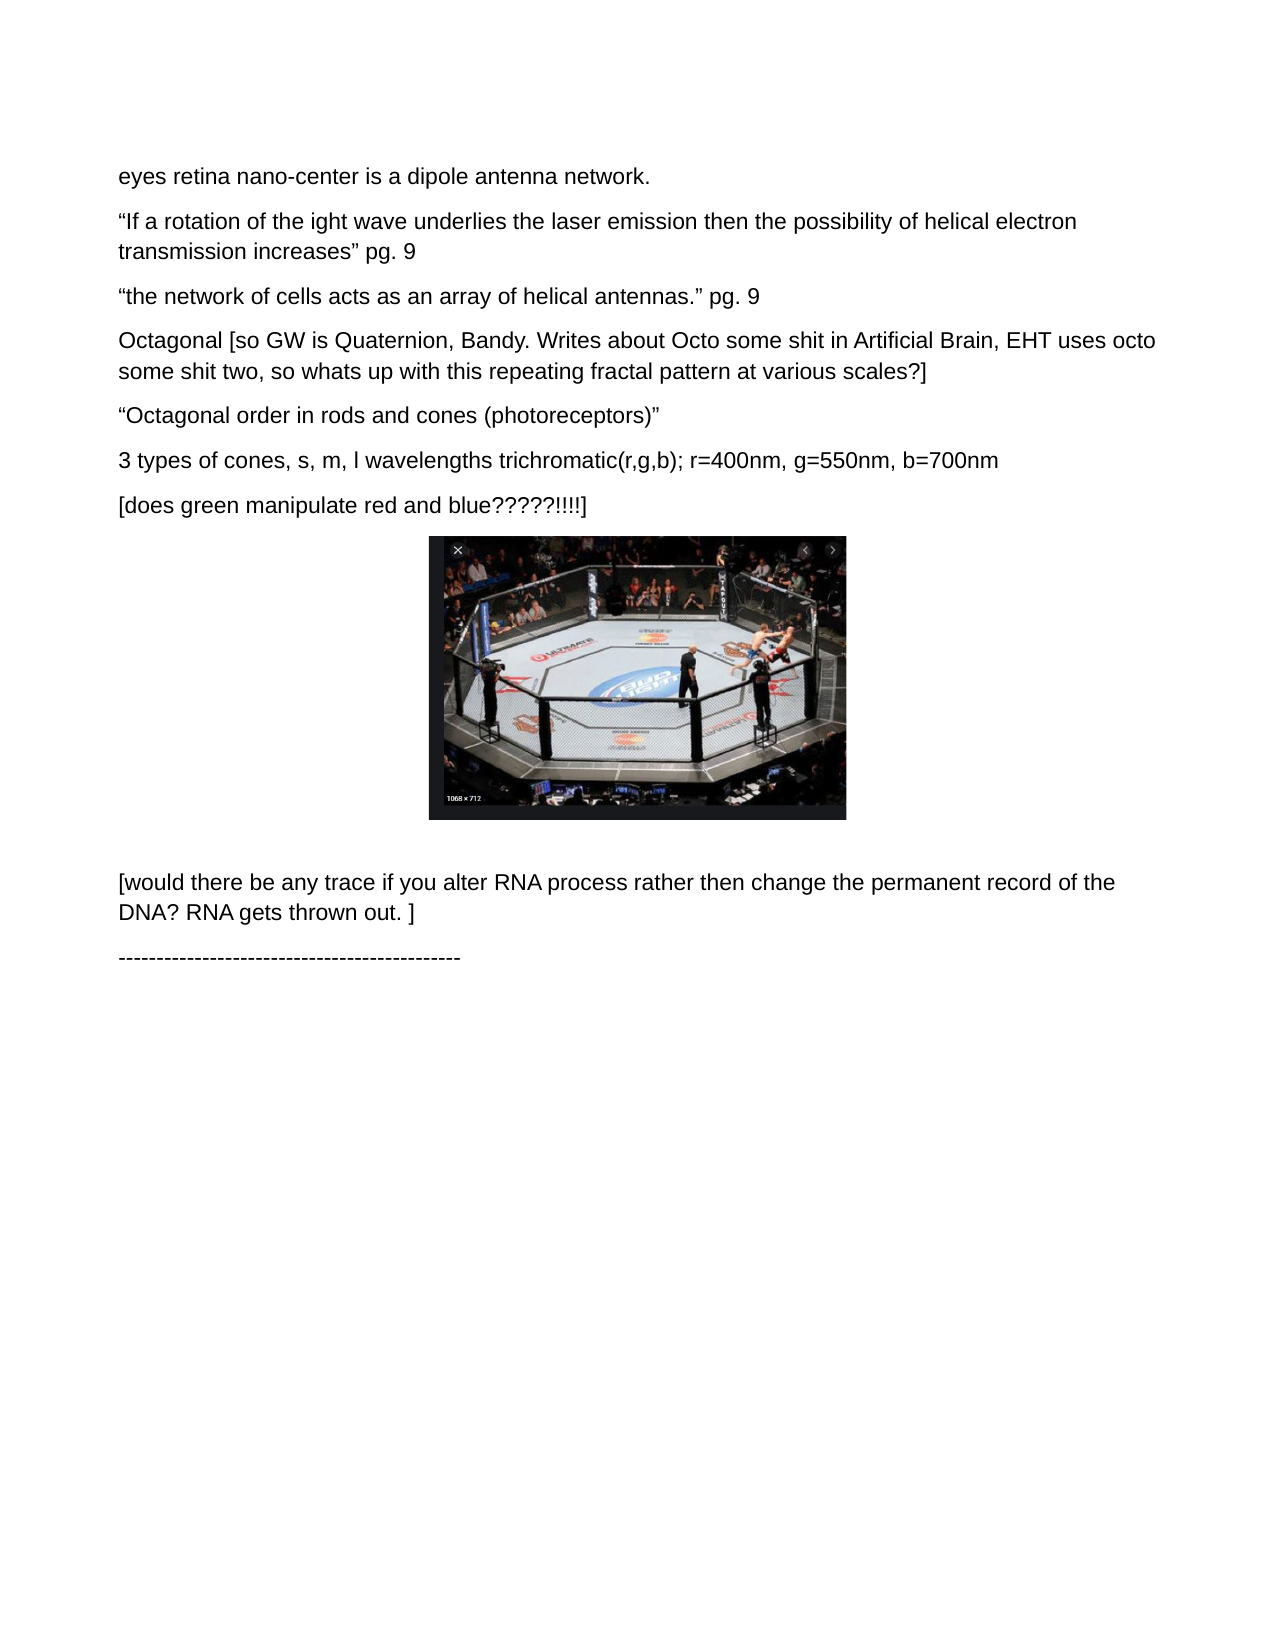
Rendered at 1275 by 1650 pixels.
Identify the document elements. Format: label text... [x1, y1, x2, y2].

picture [428, 536, 847, 820]
text eyes retina nano-center is a dipole antenna network. [118, 163, 1157, 189]
text “the network of cells acts as an array of helical antennas.” pg. 9 [118, 283, 1157, 309]
text “If a rotation of the ight wave underlies the laser emission then the possibility of helical electron transmission increases” pg. 9 [118, 208, 1157, 264]
text [does green manipulate red and blue?????!!!!] [118, 492, 1157, 518]
text --------------------------------------------- [118, 943, 1157, 970]
text “Octagonal order in rods and cones (photoreceptors)” [118, 402, 1157, 429]
text Octagonal [so GW is Quaternion, Bandy. Writes about Octo some shit in Artificial Brain, EHT uses octo some shit two, so whats up with this repeating fractal pattern at various scales?] [118, 327, 1157, 384]
text 3 types of cones, s, m, l wavelengths trichromatic(r,g,b); r=400nm, g=550nm, b=700nm [118, 447, 1157, 474]
text [would there be any trace if you alter RNA process rather then change the permanent record of the DNA? RNA gets thrown out. ] [118, 868, 1157, 925]
